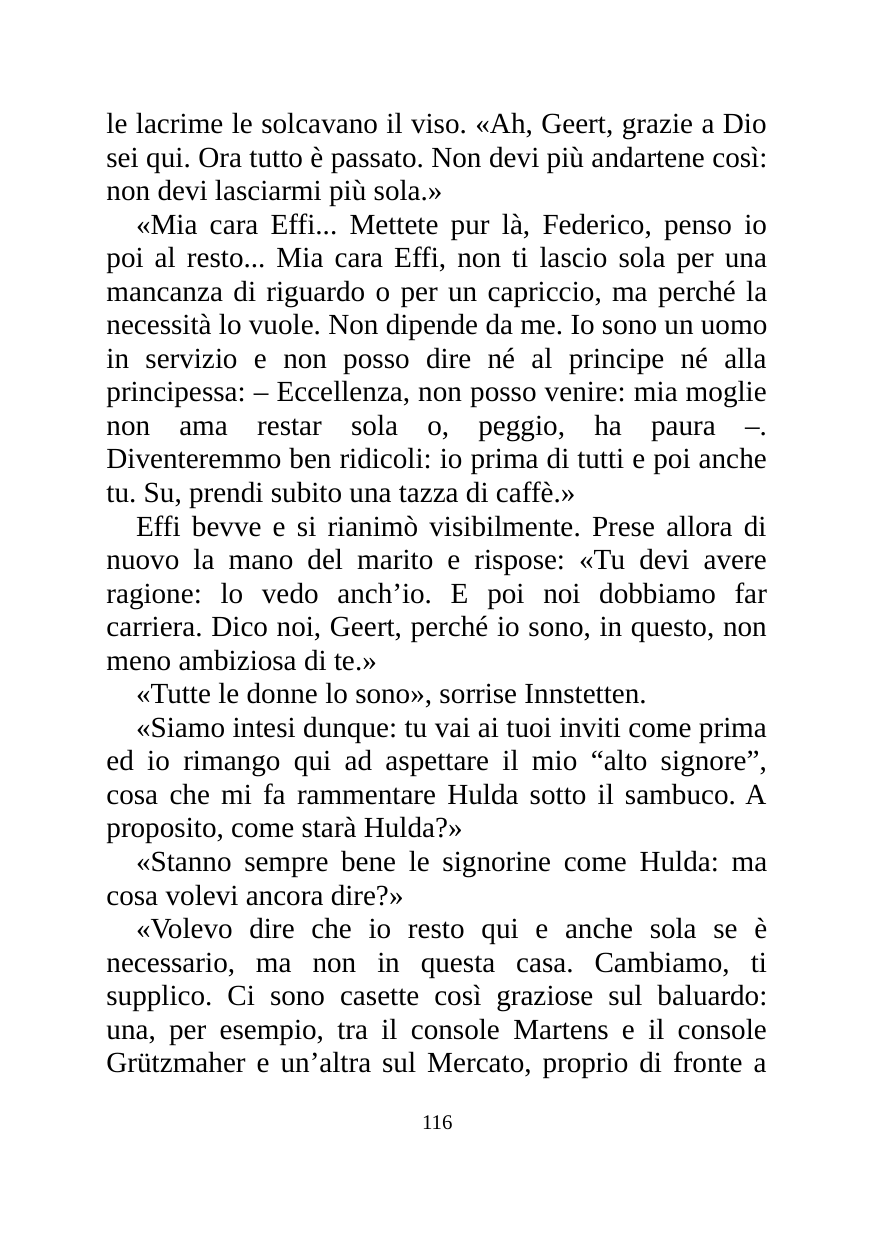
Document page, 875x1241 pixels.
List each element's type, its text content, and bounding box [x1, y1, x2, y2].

text «Stanno sempre bene le signorine come Hulda: ma cosa volevi ancora dire?» [106, 844, 768, 911]
text «Volevo dire che io resto qui e anche sola se è necessario, ma non in questa casa. Cambiamo, ti supplico. Ci sono casette così graziose sul baluardo: una, per esempio, tra il console Martens e il console Grützmaher e un’altra sul Mercato, proprio di fronte a [106, 911, 768, 1079]
text Effi bevve e si rianimò visibilmente. Prese allora di nuovo la mano del marito e rispose: «Tu devi avere ragione: lo vedo anch’io. E poi noi dobbiamo far carriera. Dico noi, Geert, perché io sono, in questo, non meno ambiziosa di te.» [106, 509, 768, 676]
text «Mia cara Effi... Mettete pur là, Federico, penso io poi al resto... Mia cara Effi, non ti lascio sola per una mancanza di riguardo o per un capriccio, ma perché la necessità lo vuole. Non dipende da me. Io sono un uomo in servizio e non posso dire né al principe né alla principessa: – Eccellenza, non posso venire: mia moglie non ama restar sola o, peggio, ha paura –. Diventeremmo ben ridicoli: io prima di tutti e poi anche tu. Su, prendi subito una tazza di caffè.» [106, 207, 768, 509]
text «Siamo intesi dunque: tu vai ai tuoi inviti come prima ed io rimango qui ad aspettare il mio “alto signore”, cosa che mi fa rammentare Hulda sotto il sambuco. A proposito, come starà Hulda?» [106, 710, 768, 844]
text «Tutte le donne lo sono», sorrise Innstetten. [106, 676, 768, 710]
text le lacrime le solcavano il viso. «Ah, Geert, grazie a Dio sei qui. Ora tutto è passato. Non devi più andartene così: non devi lasciarmi più sola.» [106, 106, 768, 207]
